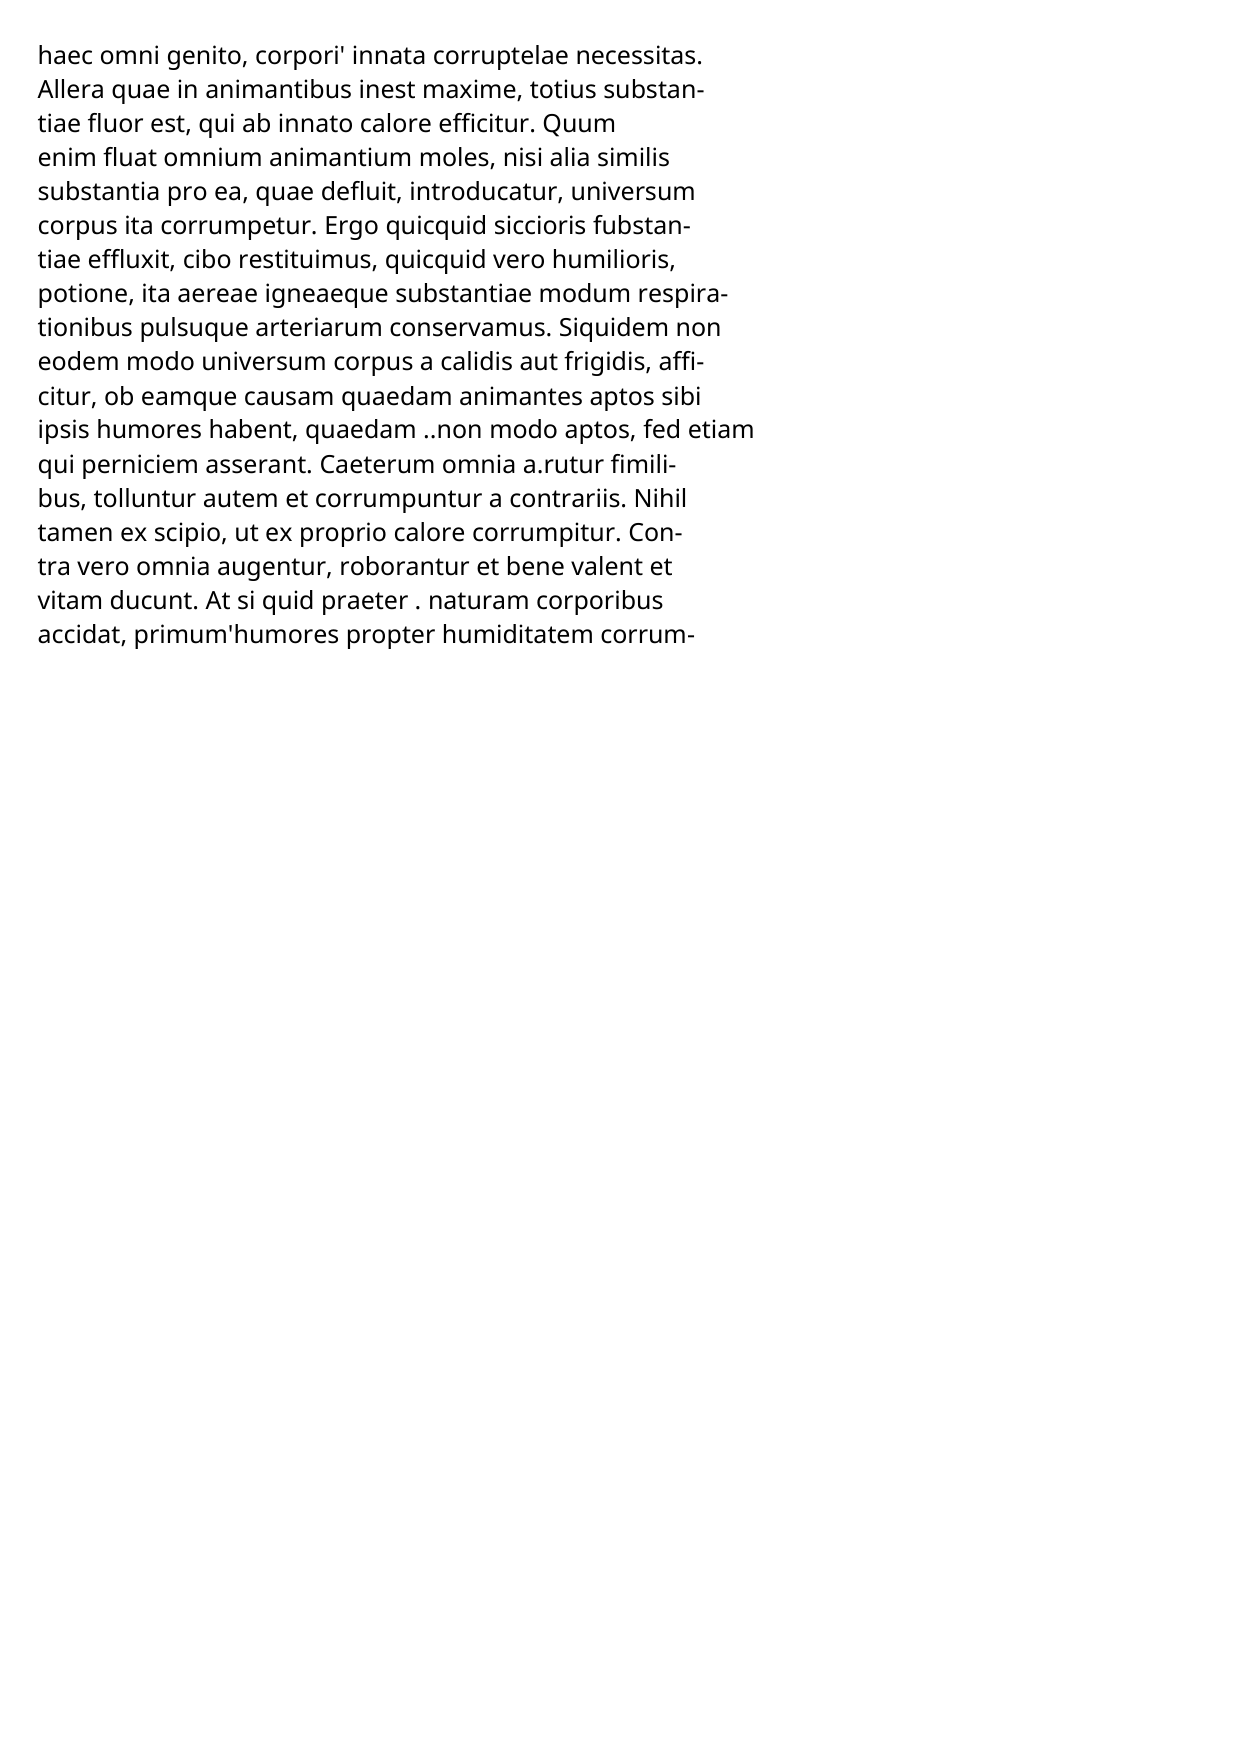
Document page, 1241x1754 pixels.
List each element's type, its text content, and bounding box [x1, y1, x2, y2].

text haec omni genito, corpori' innata corruptelae necessitas. Allera quae in animantibus inest maxime, totius substan- tiae fluor est, qui ab innato calore efficitur. Quum enim fluat omnium animantium moles, nisi alia similis substantia pro ea, quae defluit, introducatur, universum corpus ita corrumpetur. Ergo quicquid siccioris fubstan- tiae effluxit, cibo restituimus, quicquid vero humilioris, potione, ita aereae igneaeque substantiae modum respira- tionibus pulsuque arteriarum conservamus. Siquidem non eodem modo universum corpus a calidis aut frigidis, affi- citur, ob eamque causam quaedam animantes aptos sibi ipsis humores habent, quaedam ..non modo aptos, fed etiam qui perniciem asserant. Caeterum omnia a.rutur fimili- bus, tolluntur autem et corrumpuntur a contrariis. Nihil tamen ex scipio, ut ex proprio calore corrumpitur. Con- tra vero omnia augentur, roborantur et bene valent et vitam ducunt. At si quid praeter . naturam corporibus accidat, primum'humores propter humiditatem corrum- [37, 37, 1203, 651]
